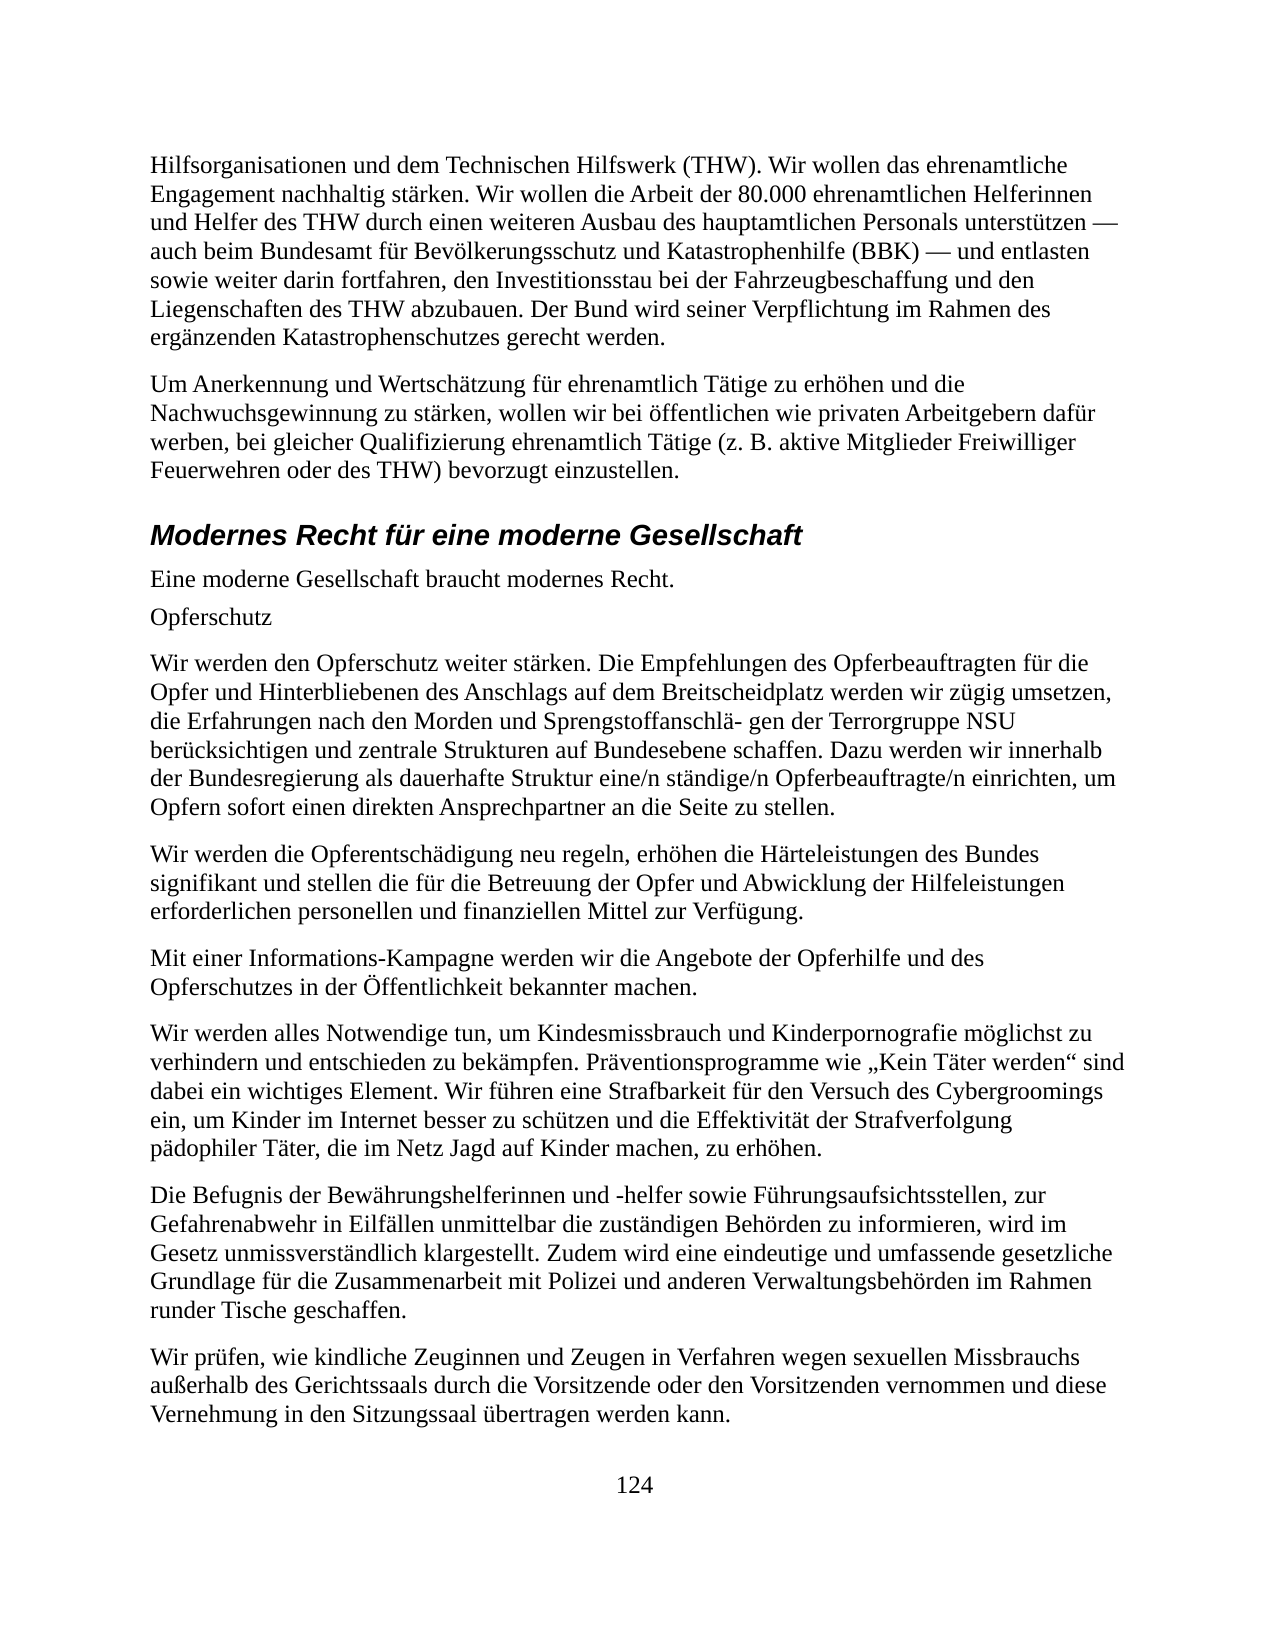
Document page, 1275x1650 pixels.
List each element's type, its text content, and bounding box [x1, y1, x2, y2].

text Wir werden alles Notwendige tun, um Kindesmissbrauch und Kinderpornografie möglichst zu verhindern und entschieden zu bekämpfen. Präventionsprogramme wie „Kein Täter werden“ sind dabei ein wichtiges Element. Wir führen eine Strafbarkeit für den Versuch des Cybergroomings ein, um Kinder im Internet besser zu schützen und die Effektivität der Strafverfolgung pädophiler Täter, die im Netz Jagd auf Kinder machen, zu erhöhen. [150, 1018, 1125, 1162]
text Mit einer Informations-Kampagne werden wir die Angebote der Opferhilfe und des Opferschutzes in der Öffentlichkeit bekannter machen. [150, 943, 1125, 1001]
text Um Anerkennung und Wertschätzung für ehrenamtlich Tätige zu erhöhen und die Nachwuchsgewinnung zu stärken, wollen wir bei öffentlichen wie privaten Arbeitgebern dafür werben, bei gleicher Qualifizierung ehrenamtlich Tätige (z. B. aktive Mitglieder Freiwilliger Feuerwehren oder des THW) bevorzugt einzustellen. [150, 369, 1125, 484]
text Wir werden den Opferschutz weiter stärken. Die Empfehlungen des Opferbeauftragten für die Opfer und Hinterbliebenen des Anschlags auf dem Breitscheidplatz werden wir zügig umsetzen, die Erfahrungen nach den Morden und Sprengstoffanschlä- gen der Terrorgruppe NSU berücksichtigen und zentrale Strukturen auf Bundesebene schaffen. Dazu werden wir innerhalb der Bundesregierung als dauerhafte Struktur eine/n ständige/n Opferbeauftragte/n einrichten, um Opfern sofort einen direkten Ansprechpartner an die Seite zu stellen. [150, 648, 1125, 821]
text Wir prüfen, wie kindliche Zeuginnen und Zeugen in Verfahren wegen sexuellen Missbrauchs außerhalb des Gerichtssaals durch die Vorsitzende oder den Vorsitzenden vernommen und diese Vernehmung in den Sitzungssaal übertragen werden kann. [150, 1342, 1125, 1428]
text Die Befugnis der Bewährungshelferinnen und -helfer sowie Führungsaufsichtsstellen, zur Gefahrenabwehr in Eilfällen unmittelbar die zuständigen Behörden zu informieren, wird im Gesetz unmissverständlich klargestellt. Zudem wird eine eindeutige und umfassende gesetzliche Grundlage für die Zusammenarbeit mit Polizei und anderen Verwaltungsbehörden im Rahmen runder Tische geschaffen. [150, 1180, 1125, 1324]
text Eine moderne Gesellschaft braucht modernes Recht. [150, 564, 1125, 593]
text Opferschutz [150, 602, 1125, 631]
subtitle Modernes Recht für eine moderne Gesellschaft [150, 518, 1125, 552]
text Hilfsorganisationen und dem Technischen Hilfswerk (THW). Wir wollen das ehrenamtliche Engagement nachhaltig stärken. Wir wollen die Arbeit der 80.000 ehrenamtlichen Helferinnen und Helfer des THW durch einen weiteren Ausbau des hauptamtlichen Personals unterstützen — auch beim Bundesamt für Bevölkerungsschutz und Katastrophenhilfe (BBK) — und entlasten sowie weiter darin fortfahren, den Investitionsstau bei der Fahrzeugbeschaffung und den Liegenschaften des THW abzubauen. Der Bund wird seiner Verpflichtung im Rahmen des ergänzenden Katastrophenschutzes gerecht werden. [150, 150, 1125, 351]
text Wir werden die Opferentschädigung neu regeln, erhöhen die Härteleistungen des Bundes signifikant und stellen die für die Betreuung der Opfer und Abwicklung der Hilfeleistungen erforderlichen personellen und finanziellen Mittel zur Verfügung. [150, 839, 1125, 925]
